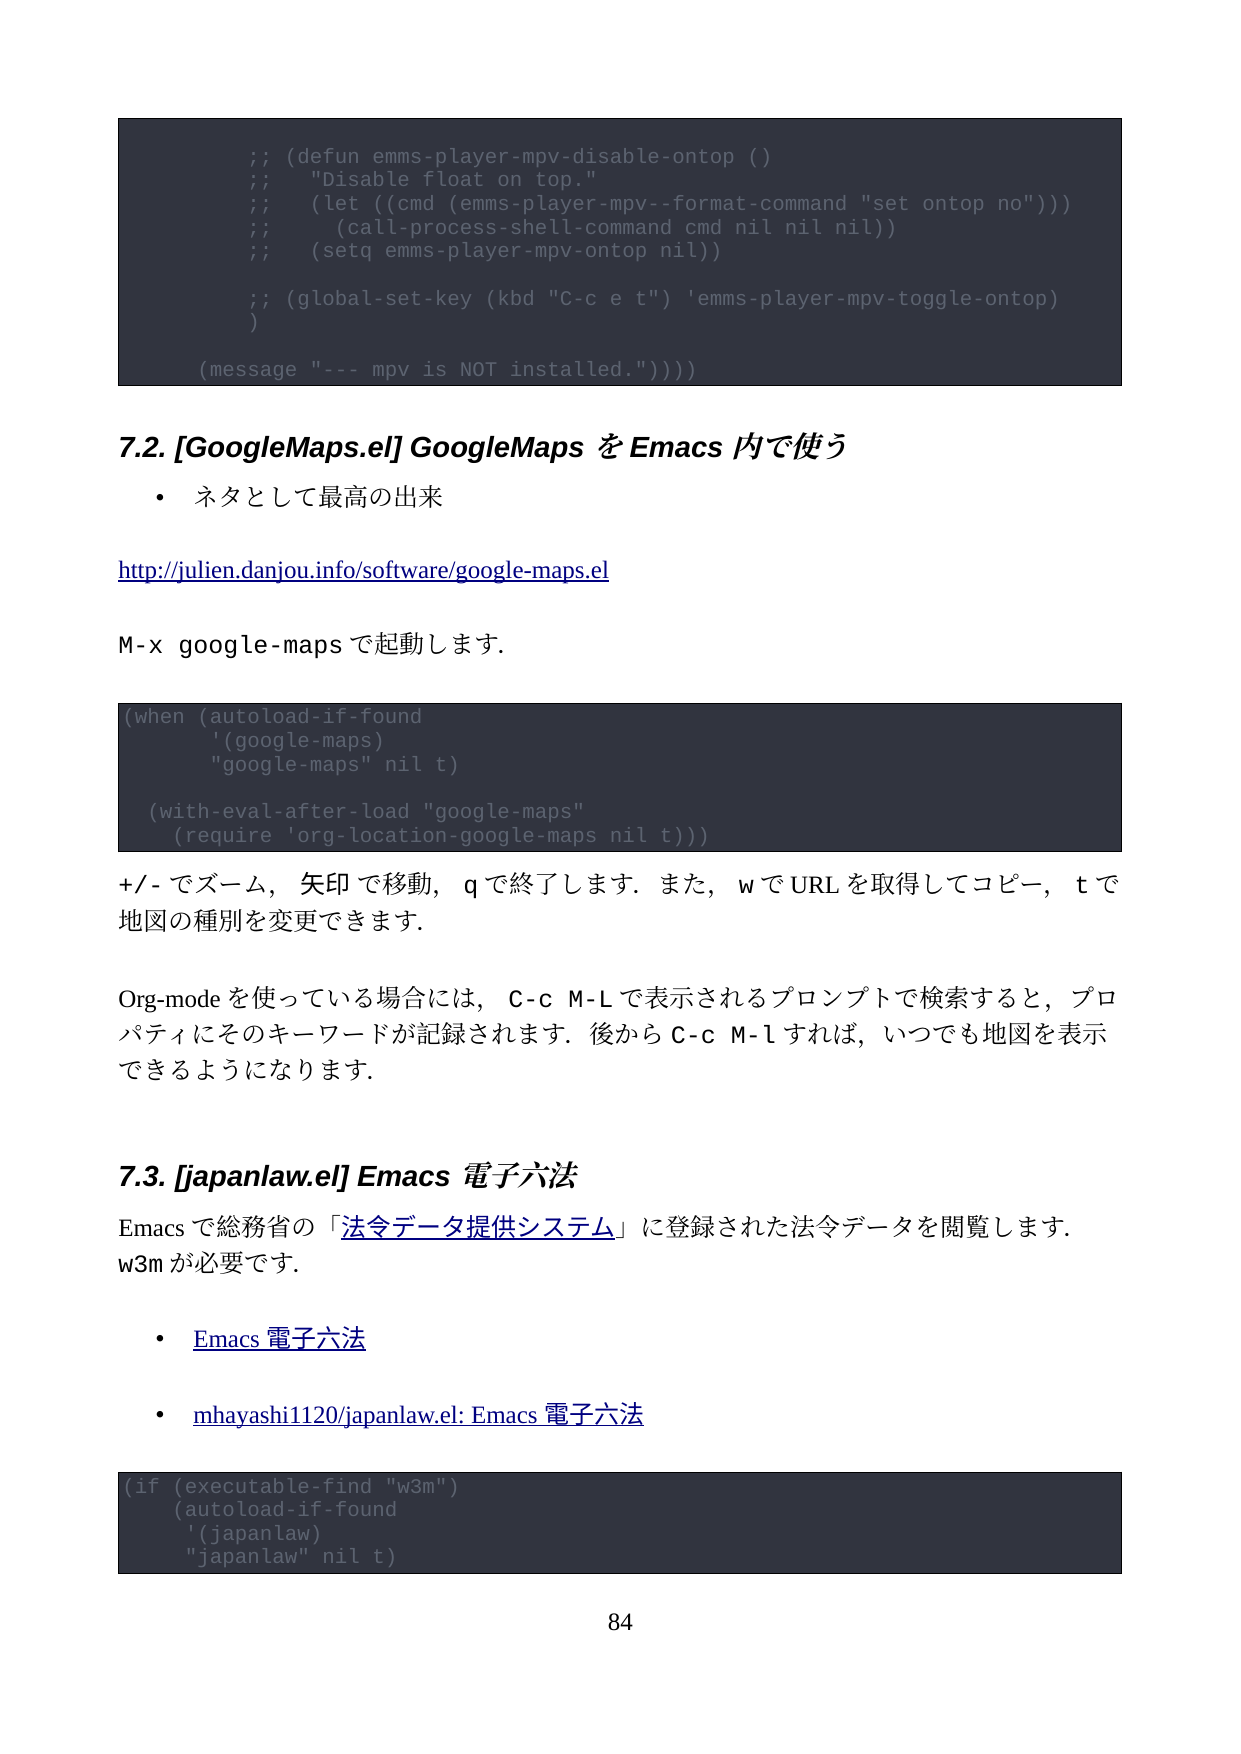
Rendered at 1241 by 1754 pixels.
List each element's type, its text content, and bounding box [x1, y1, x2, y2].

list mhayashi1120/japanlaw.el: Emacs 電子六法 [156, 1396, 1122, 1459]
text ;; (defun emms-player-mpv-disable-ontop () [119, 142, 1121, 165]
text (require 'org-location-google-maps nil t))) [119, 821, 1121, 851]
subtitle [japanlaw.el] Emacs 電子六法 [118, 1153, 1122, 1195]
text "japanlaw" nil t) [119, 1543, 1121, 1573]
text ;; (setq emms-player-mpv-ontop nil)) [119, 236, 1121, 260]
list Emacs 電子六法 [156, 1321, 1122, 1384]
text ) [119, 307, 1121, 331]
text Emacs で総務省の「法令データ提供システム」に登録された法令データを閲覧します． w3m が必要です． [118, 1207, 1122, 1308]
text (message "--- mpv is NOT installed.")))) [119, 354, 1121, 385]
text '(japanlaw) [119, 1519, 1121, 1543]
text M-x google-maps で起動します． [118, 625, 1122, 690]
text ;; (call-process-shell-command cmd nil nil nil)) [119, 213, 1121, 236]
text (when (autoload-if-found [119, 704, 1121, 726]
subtitle [GoogleMaps.el] GoogleMaps を Emacs 内で使う [118, 423, 1122, 465]
text "google-maps" nil t) [119, 750, 1121, 773]
text ;; "Disable float on top." [119, 165, 1121, 189]
text ;; (global-set-key (kbd "C-c e t") 'emms-player-mpv-toggle-ontop) [119, 284, 1121, 307]
text (if (executable-find "w3m") [119, 1473, 1121, 1495]
text ;; (let ((cmd (emms-player-mpv--format-command "set ontop no"))) [119, 189, 1121, 213]
text (autoload-if-found [119, 1495, 1121, 1519]
text (with-eval-after-load "google-maps" [119, 797, 1121, 821]
text http://julien.danjou.info/software/google-maps.el [118, 555, 1122, 613]
text '(google-maps) [119, 726, 1121, 750]
text +/- でズーム， 矢印 で移動， q で終了します．また， w でURLを取得してコピー， t で地図の種別を変更できます． [118, 865, 1122, 966]
text Org-mode を使っている場合には， C-c M-L で表示されるプロンプトで検索すると，プロパティにそのキーワードが記録されます．後から C-c M-l すれば，いつでも地図を表示できるようになります． [118, 978, 1122, 1116]
list ネタとして最高の出来 [156, 478, 1122, 543]
